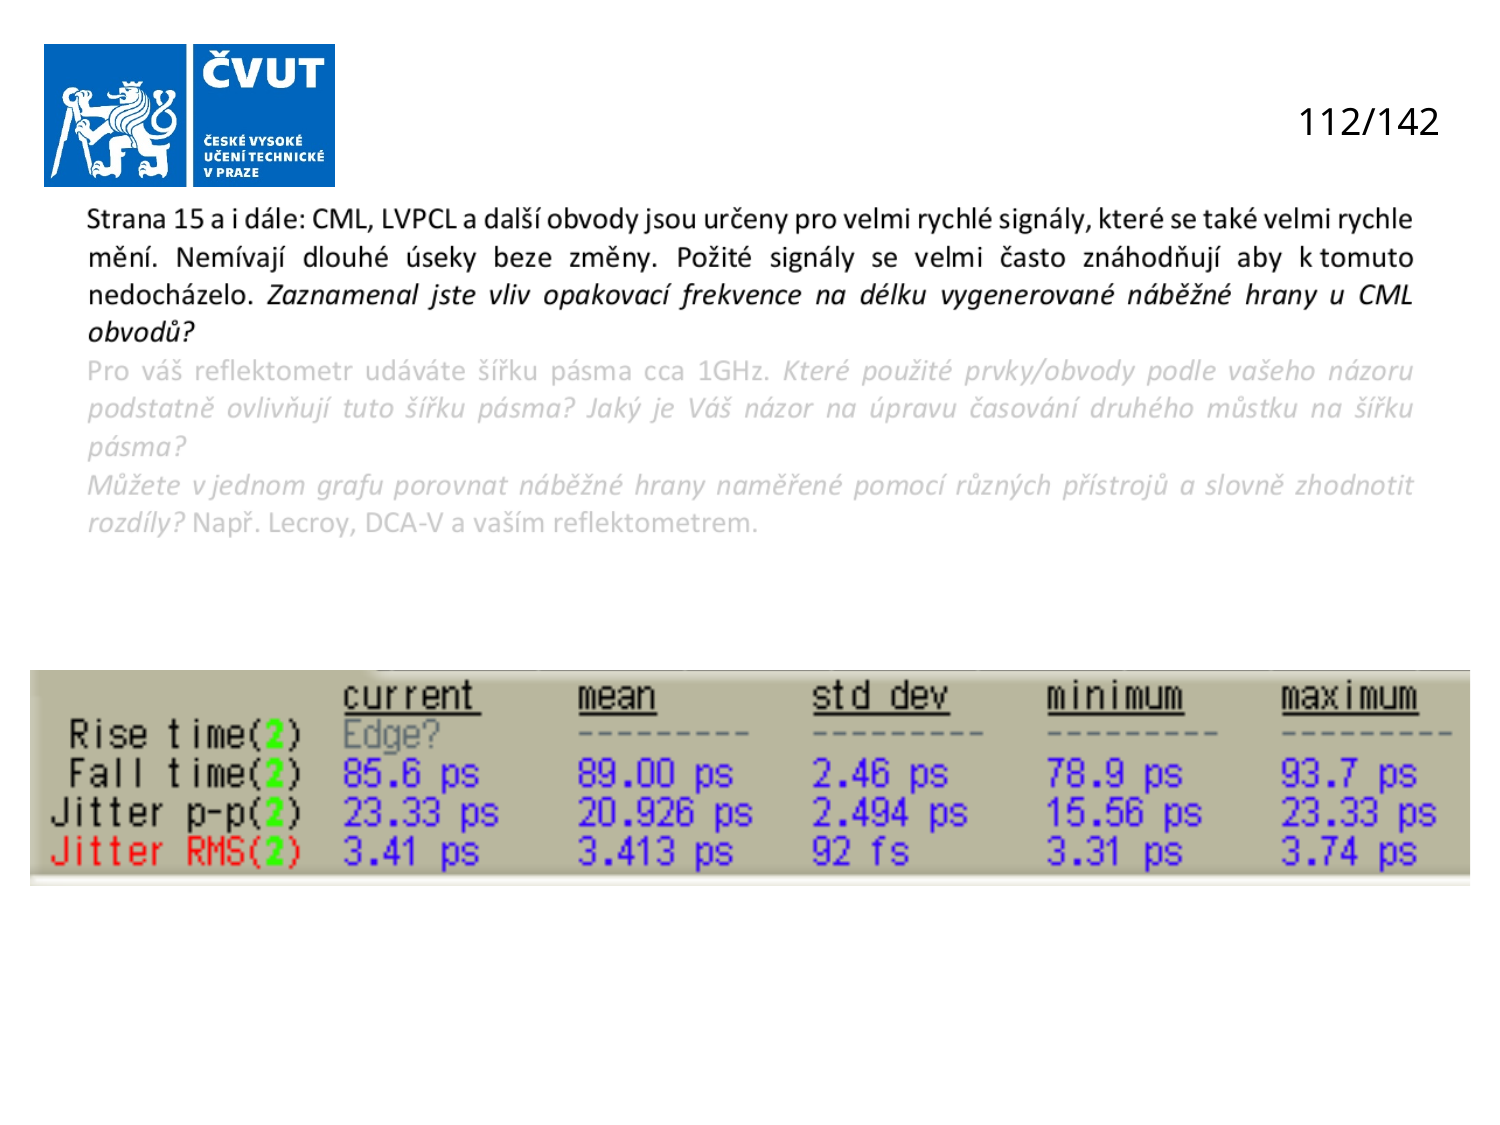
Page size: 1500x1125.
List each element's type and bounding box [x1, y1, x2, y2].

picture [75, 198, 1426, 344]
text_box [15, 344, 1486, 545]
picture [30, 670, 1471, 886]
picture [44, 44, 335, 187]
